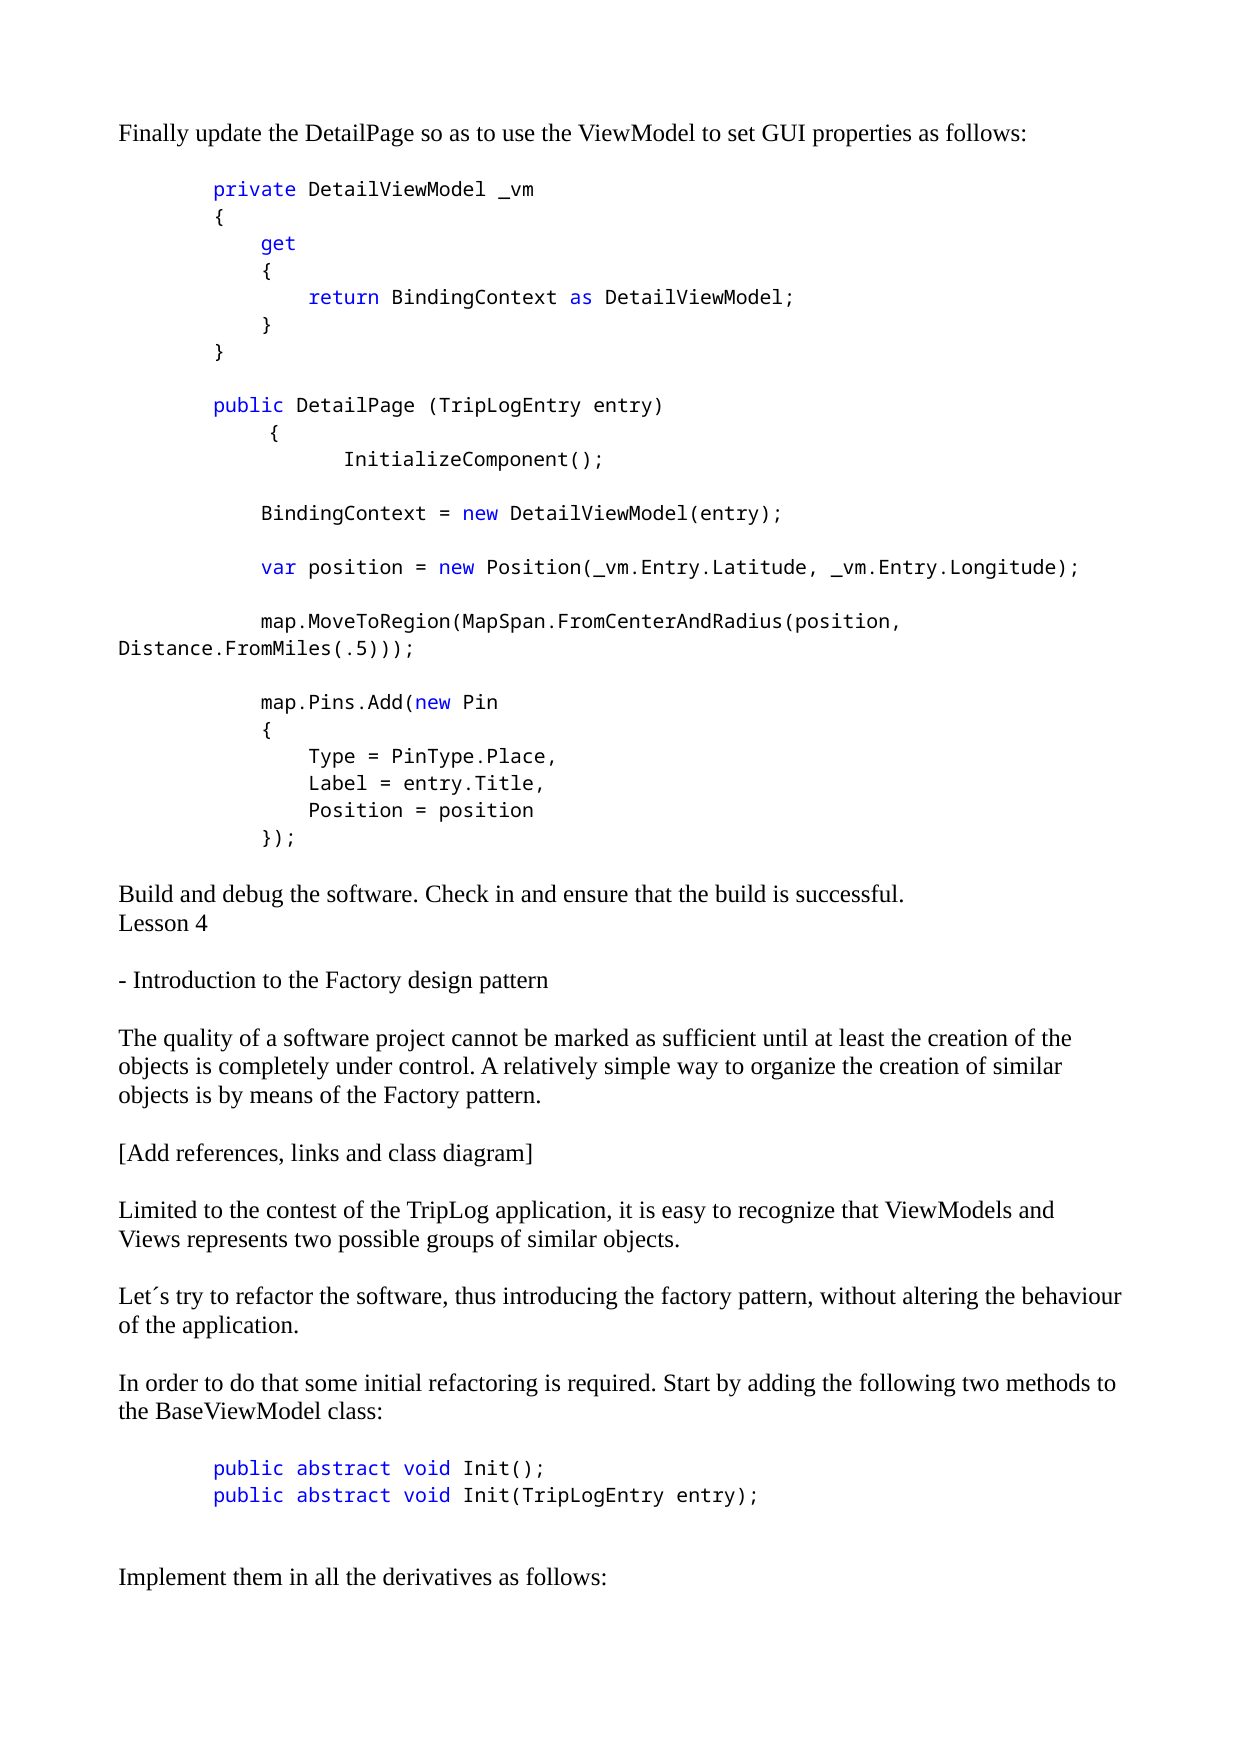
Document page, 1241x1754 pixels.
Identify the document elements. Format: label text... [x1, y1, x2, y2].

text private DetailViewModel _vm [118, 176, 1122, 203]
text Let´s try to refactor the software, thus introducing the factory pattern, without altering the behaviour of the application. [118, 1281, 1122, 1339]
text { [118, 257, 1122, 283]
text public DetailPage (TripLogEntry entry) [118, 391, 1122, 418]
text Lesson 4 [118, 908, 1122, 936]
text { [118, 418, 1122, 445]
text Implement them in all the derivatives as follows: [118, 1562, 1122, 1591]
text The quality of a software project cannot be marked as sufficient until at least the creation of the objects is completely under control. A relatively simple way to organize the creation of similar objects is by means of the Factory pattern. [118, 1023, 1122, 1109]
text Position = position [118, 796, 1122, 823]
text } [118, 311, 1122, 337]
text Build and debug the software. Check in and ensure that the build is successful. [118, 879, 1122, 908]
text Label = entry.Title, [118, 769, 1122, 796]
text [Add references, links and class diagram] [118, 1138, 1122, 1166]
text map.Pins.Add(new Pin [118, 688, 1122, 715]
text Type = PinType.Place, [118, 742, 1122, 769]
text }); [118, 823, 1122, 850]
text public abstract void Init(TripLogEntry entry); [118, 1481, 1122, 1508]
text public abstract void Init(); [118, 1454, 1122, 1481]
text get [118, 229, 1122, 257]
text In order to do that some initial refactoring is required. Start by adding the following two methods to the BaseViewModel class: [118, 1368, 1122, 1425]
text { [118, 715, 1122, 742]
text { [118, 203, 1122, 229]
text Limited to the contest of the TripLog application, it is easy to recognize that ViewModels and Views represents two possible groups of similar objects. [118, 1195, 1122, 1253]
text InitializeComponent(); [118, 445, 1122, 472]
text - Introduction to the Factory design pattern [118, 965, 1122, 994]
text map.MoveToRegion(MapSpan.FromCenterAndRadius(position, Distance.FromMiles(.5))); [118, 607, 1122, 661]
text var position = new Position(_vm.Entry.Latitude, _vm.Entry.Longitude); [118, 553, 1122, 580]
text return BindingContext as DetailViewModel; [118, 283, 1122, 311]
text Finally update the DetailPage so as to use the ViewModel to set GUI properties as follows: [118, 118, 1122, 147]
text BindingContext = new DetailViewModel(entry); [118, 499, 1122, 526]
text } [118, 337, 1122, 364]
